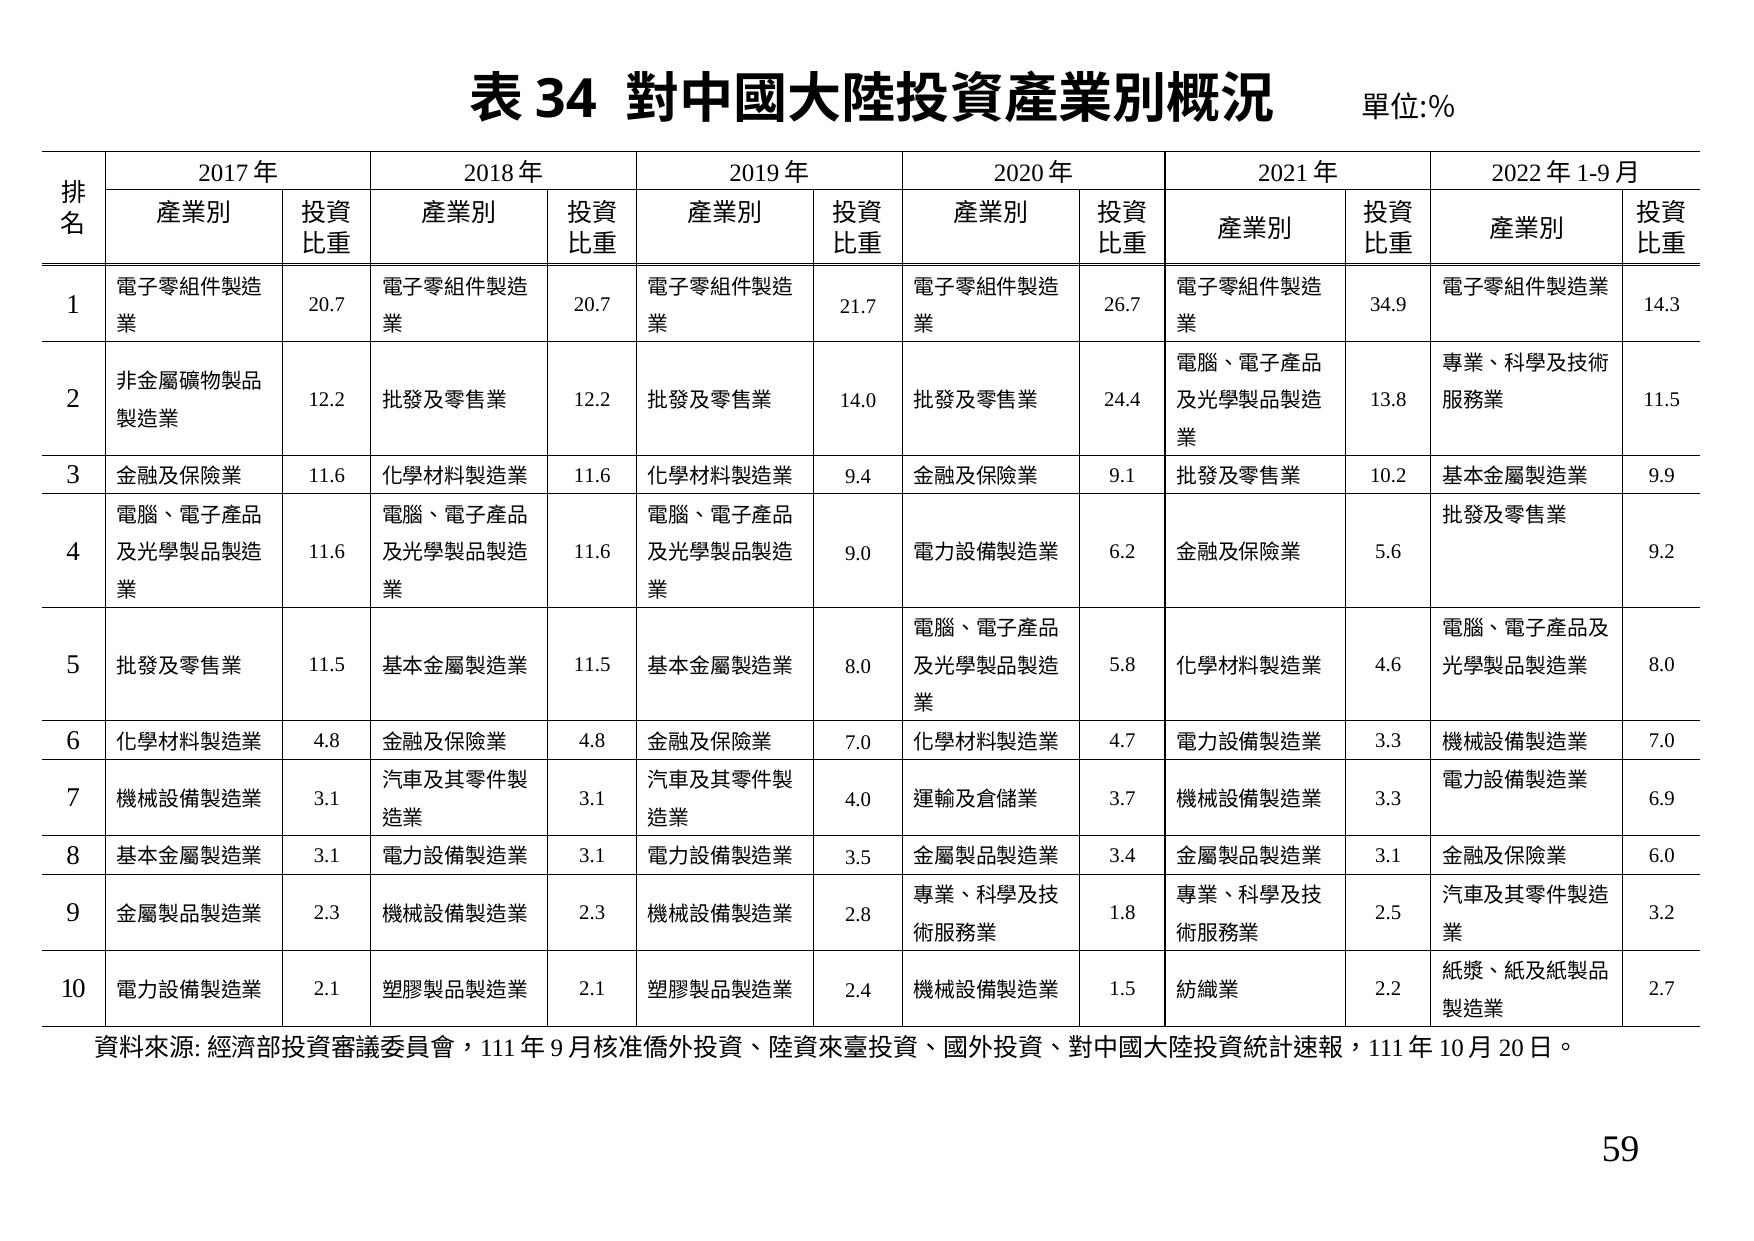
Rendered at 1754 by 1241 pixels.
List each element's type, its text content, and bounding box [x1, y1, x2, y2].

table_cell 電腦、電子產品及光學製品製造業 [903, 608, 1079, 720]
table_header 2017年 [106, 152, 370, 189]
table_cell 塑膠製品製造業 [637, 951, 813, 1026]
table_cell 電力設備製造業 [1166, 721, 1345, 759]
table_cell 產業別 [1166, 190, 1345, 263]
table_cell 3.1 [283, 760, 370, 835]
table_cell 紙漿、紙及紙製品製造業 [1431, 951, 1622, 1026]
table_cell 1 [42, 266, 105, 341]
table_cell 機械設備製造業 [371, 875, 547, 949]
table_cell 汽車及其零件製造業 [1431, 875, 1622, 949]
table_cell 金融及保險業 [903, 456, 1079, 493]
table_cell 12.2 [548, 342, 636, 455]
table_cell 2.2 [1346, 951, 1430, 1026]
table_cell 化學材料製造業 [1166, 608, 1345, 720]
table_cell 3.1 [548, 836, 636, 873]
table_cell 3.5 [814, 836, 902, 873]
table_cell 化學材料製造業 [637, 456, 813, 493]
table_cell 2.7 [1623, 951, 1700, 1026]
table_cell 5 [42, 608, 105, 720]
table_cell 6.9 [1623, 760, 1700, 835]
table_cell 機械設備製造業 [903, 951, 1079, 1026]
table_cell 化學材料製造業 [371, 456, 547, 493]
table_cell 3.3 [1346, 721, 1430, 759]
table_cell 8.0 [1623, 608, 1700, 720]
table_cell 金屬製品製造業 [1166, 836, 1345, 873]
table_cell 4.6 [1346, 608, 1430, 720]
table_cell 投資比重 [1346, 190, 1430, 263]
table_cell 12.2 [283, 342, 370, 455]
table_cell 11.6 [283, 456, 370, 493]
table_cell 電子零組件製造業 [637, 266, 813, 341]
table_cell 汽車及其零件製造業 [637, 760, 813, 835]
table_cell 金融及保險業 [637, 721, 813, 759]
table_cell 21.7 [814, 266, 902, 341]
table_cell 電腦、電子產品及光學製品製造業 [1166, 342, 1345, 455]
table_cell 3.7 [1080, 760, 1164, 835]
table_cell 投資比重 [1623, 190, 1700, 263]
table_cell 紡織業 [1166, 951, 1345, 1026]
table_cell 2.1 [548, 951, 636, 1026]
table_cell 化學材料製造業 [903, 721, 1079, 759]
table_cell 11.6 [283, 494, 370, 607]
table_cell 金融及保險業 [371, 721, 547, 759]
table_cell 批發及零售業 [1166, 456, 1345, 493]
table_cell 運輸及倉儲業 [903, 760, 1079, 835]
table_cell 3.3 [1346, 760, 1430, 835]
table_cell 4.8 [283, 721, 370, 759]
table_cell 20.7 [548, 266, 636, 341]
table_cell 26.7 [1080, 266, 1164, 341]
table_cell 10 [42, 951, 105, 1026]
table_cell 金融及保險業 [1431, 836, 1622, 873]
table_cell 機械設備製造業 [1166, 760, 1345, 835]
table_cell 產業別 [903, 190, 1079, 263]
table_cell 機械設備製造業 [637, 875, 813, 949]
table_cell 2.3 [283, 875, 370, 949]
table_cell 投資比重 [283, 190, 370, 263]
table_cell 電力設備製造業 [637, 836, 813, 873]
table_cell 電力設備製造業 [106, 951, 282, 1026]
table_cell 產業別 [637, 190, 813, 263]
subtitle 表34 對中國大陸投資產業別概況 單位:％ [103, 38, 1639, 151]
table_cell 9.9 [1623, 456, 1700, 493]
table_cell 電腦、電子產品及光學製品製造業 [637, 494, 813, 607]
table_cell 機械設備製造業 [106, 760, 282, 835]
table_cell 11.5 [283, 608, 370, 720]
table_cell 電子零組件製造業 [1431, 266, 1622, 341]
table_cell 基本金屬製造業 [106, 836, 282, 873]
table_cell 20.7 [283, 266, 370, 341]
table_cell 基本金屬製造業 [371, 608, 547, 720]
table_cell 1.8 [1080, 875, 1164, 949]
table_cell 汽車及其零件製造業 [371, 760, 547, 835]
table_cell 金融及保險業 [1166, 494, 1345, 607]
table_cell 電子零組件製造業 [1166, 266, 1345, 341]
table_cell 4.8 [548, 721, 636, 759]
table_cell 7 [42, 760, 105, 835]
table_cell 電力設備製造業 [371, 836, 547, 873]
table_cell 3.4 [1080, 836, 1164, 873]
table_cell 電力設備製造業 [903, 494, 1079, 607]
table_cell 批發及零售業 [903, 342, 1079, 455]
table_cell 2.1 [283, 951, 370, 1026]
table_cell 3.1 [1346, 836, 1430, 873]
table_cell 24.4 [1080, 342, 1164, 455]
table_cell 電腦、電子產品及光學製品製造業 [106, 494, 282, 607]
table_cell 5.6 [1346, 494, 1430, 607]
table_header 2021年 [1166, 152, 1430, 189]
table_cell 基本金屬製造業 [637, 608, 813, 720]
table_cell 機械設備製造業 [1431, 721, 1622, 759]
table_cell 電子零組件製造業 [371, 266, 547, 341]
table_cell 電腦、電子產品及光學製品製造業 [371, 494, 547, 607]
table_cell 產業別 [106, 190, 282, 263]
table_cell 電力設備製造業 [1431, 760, 1622, 835]
table_cell 10.2 [1346, 456, 1430, 493]
table_cell 批發及零售業 [1431, 494, 1622, 607]
table_cell 批發及零售業 [371, 342, 547, 455]
table_cell 7.0 [814, 721, 902, 759]
table_cell 9.4 [814, 456, 902, 493]
table_cell 專業、科學及技術服務業 [1166, 875, 1345, 949]
table_cell 9.1 [1080, 456, 1164, 493]
table_header 2022年1-9月 [1431, 152, 1700, 189]
text 資料來源: 經濟部投資審議委員會，111年9月核准僑外投資、陸資來臺投資、國外投資、對中國大陸投資統計速報，111年10月20日。 [94, 1027, 1701, 1064]
table_cell 2.5 [1346, 875, 1430, 949]
table_cell 4.7 [1080, 721, 1164, 759]
table_cell 產業別 [1431, 190, 1622, 263]
table_cell 投資比重 [814, 190, 902, 263]
table_cell 4.0 [814, 760, 902, 835]
table_cell 電腦、電子產品及光學製品製造業 [1431, 608, 1622, 720]
table_cell 2.3 [548, 875, 636, 949]
table_cell 11.6 [548, 494, 636, 607]
table_cell 11.5 [1623, 342, 1700, 455]
table_cell 專業、科學及技術服務業 [1431, 342, 1622, 455]
table_cell 批發及零售業 [637, 342, 813, 455]
table_cell 塑膠製品製造業 [371, 951, 547, 1026]
table_cell 13.8 [1346, 342, 1430, 455]
table_cell 投資比重 [1080, 190, 1164, 263]
table_cell 9 [42, 875, 105, 949]
table_cell 3.1 [548, 760, 636, 835]
table_cell 4 [42, 494, 105, 607]
table_cell 6.0 [1623, 836, 1700, 873]
table_cell 金屬製品製造業 [106, 875, 282, 949]
table_cell 批發及零售業 [106, 608, 282, 720]
table_cell 8.0 [814, 608, 902, 720]
table_cell 34.9 [1346, 266, 1430, 341]
table_cell 3.2 [1623, 875, 1700, 949]
table_cell 11.5 [548, 608, 636, 720]
table_header 2018年 [371, 152, 636, 189]
table_cell 電子零組件製造業 [903, 266, 1079, 341]
table_cell 6 [42, 721, 105, 759]
table_cell 化學材料製造業 [106, 721, 282, 759]
table_cell 2 [42, 342, 105, 455]
table_cell 2.4 [814, 951, 902, 1026]
table_cell 14.0 [814, 342, 902, 455]
table_cell 金屬製品製造業 [903, 836, 1079, 873]
table_cell 專業、科學及技術服務業 [903, 875, 1079, 949]
table_cell 11.6 [548, 456, 636, 493]
table_cell 3 [42, 456, 105, 493]
table_header 2020年 [903, 152, 1164, 189]
table_cell 產業別 [371, 190, 547, 263]
table_cell 9.0 [814, 494, 902, 607]
table_cell 7.0 [1623, 721, 1700, 759]
table_cell 5.8 [1080, 608, 1164, 720]
table_cell 基本金屬製造業 [1431, 456, 1622, 493]
table_cell 非金屬礦物製品製造業 [106, 342, 282, 455]
table_header 排名 [42, 152, 105, 263]
table_cell 6.2 [1080, 494, 1164, 607]
table_cell 2.8 [814, 875, 902, 949]
table_cell 1.5 [1080, 951, 1164, 1026]
table_cell 3.1 [283, 836, 370, 873]
table_cell 金融及保險業 [106, 456, 282, 493]
table_cell 14.3 [1623, 266, 1700, 341]
table_cell 8 [42, 836, 105, 873]
table_cell 9.2 [1623, 494, 1700, 607]
table_cell 電子零組件製造業 [106, 266, 282, 341]
table_cell 投資比重 [548, 190, 636, 263]
table_header 2019年 [637, 152, 902, 189]
